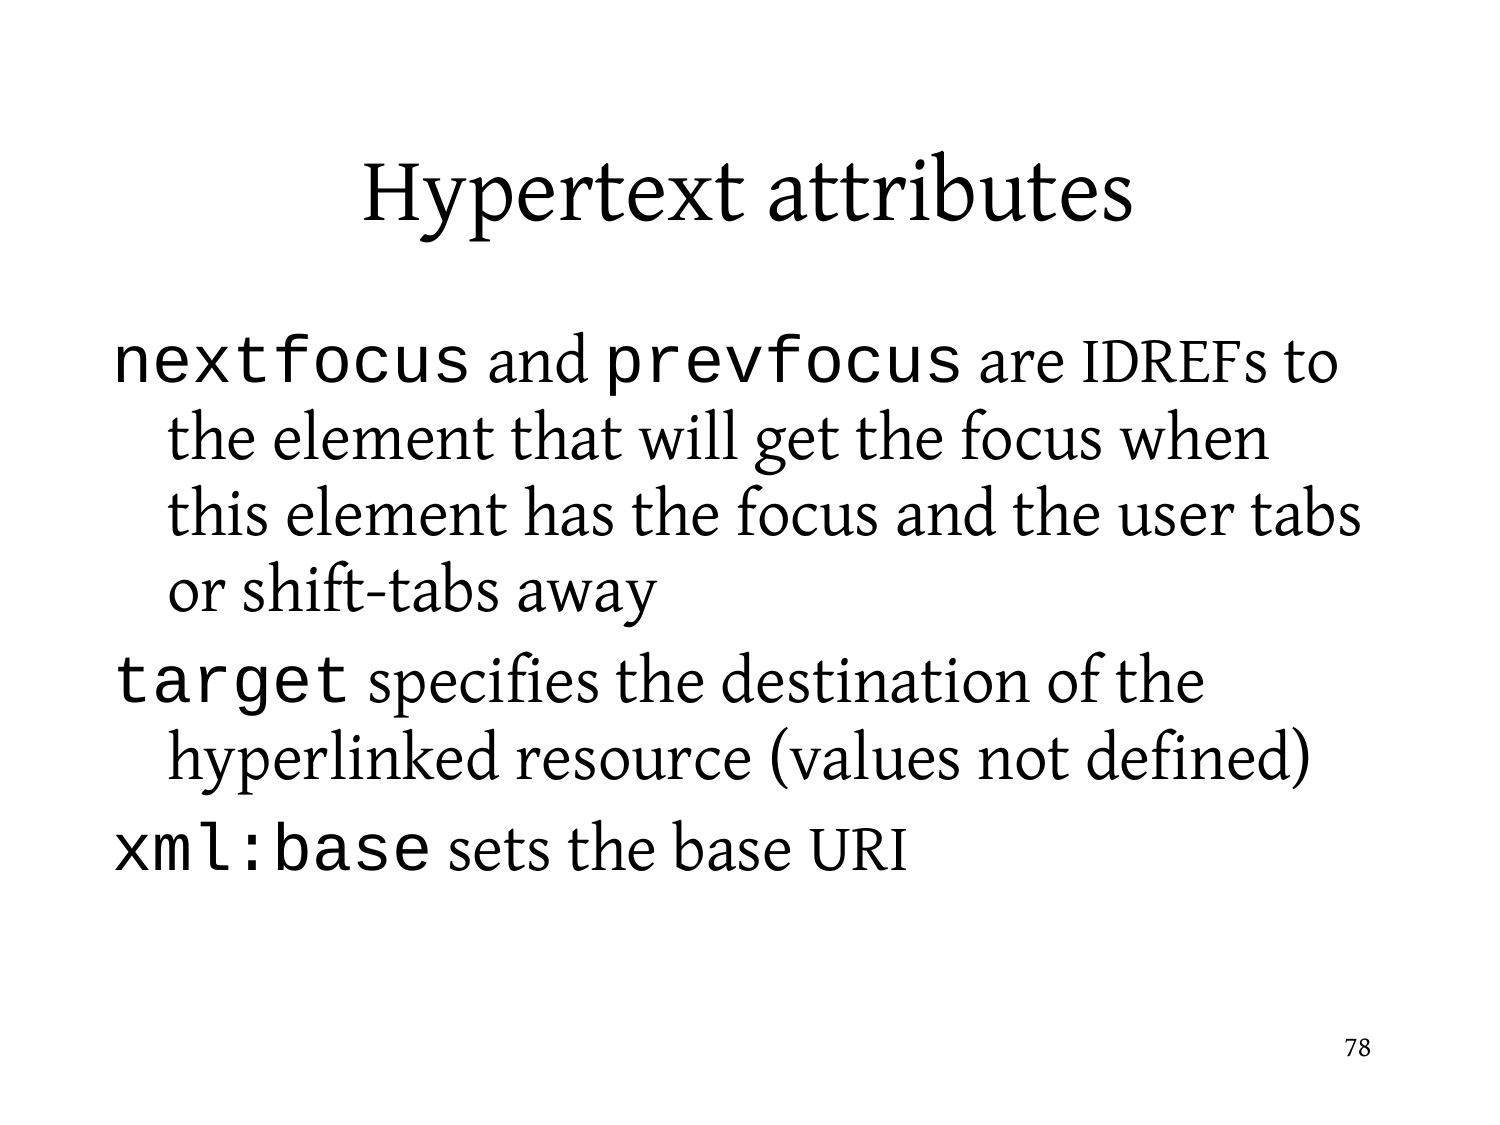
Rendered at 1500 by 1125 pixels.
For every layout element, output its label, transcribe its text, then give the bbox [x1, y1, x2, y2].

list nextfocus and prevfocus are IDREFs to the element that will get the focus when this element has the focus and the user tabs or shift-tabs away target specifies the destination of the hyperlinked resource (values not defined) xml:base sets the base URI [112, 324, 1387, 1033]
title Hypertext attributes [112, 63, 1387, 324]
